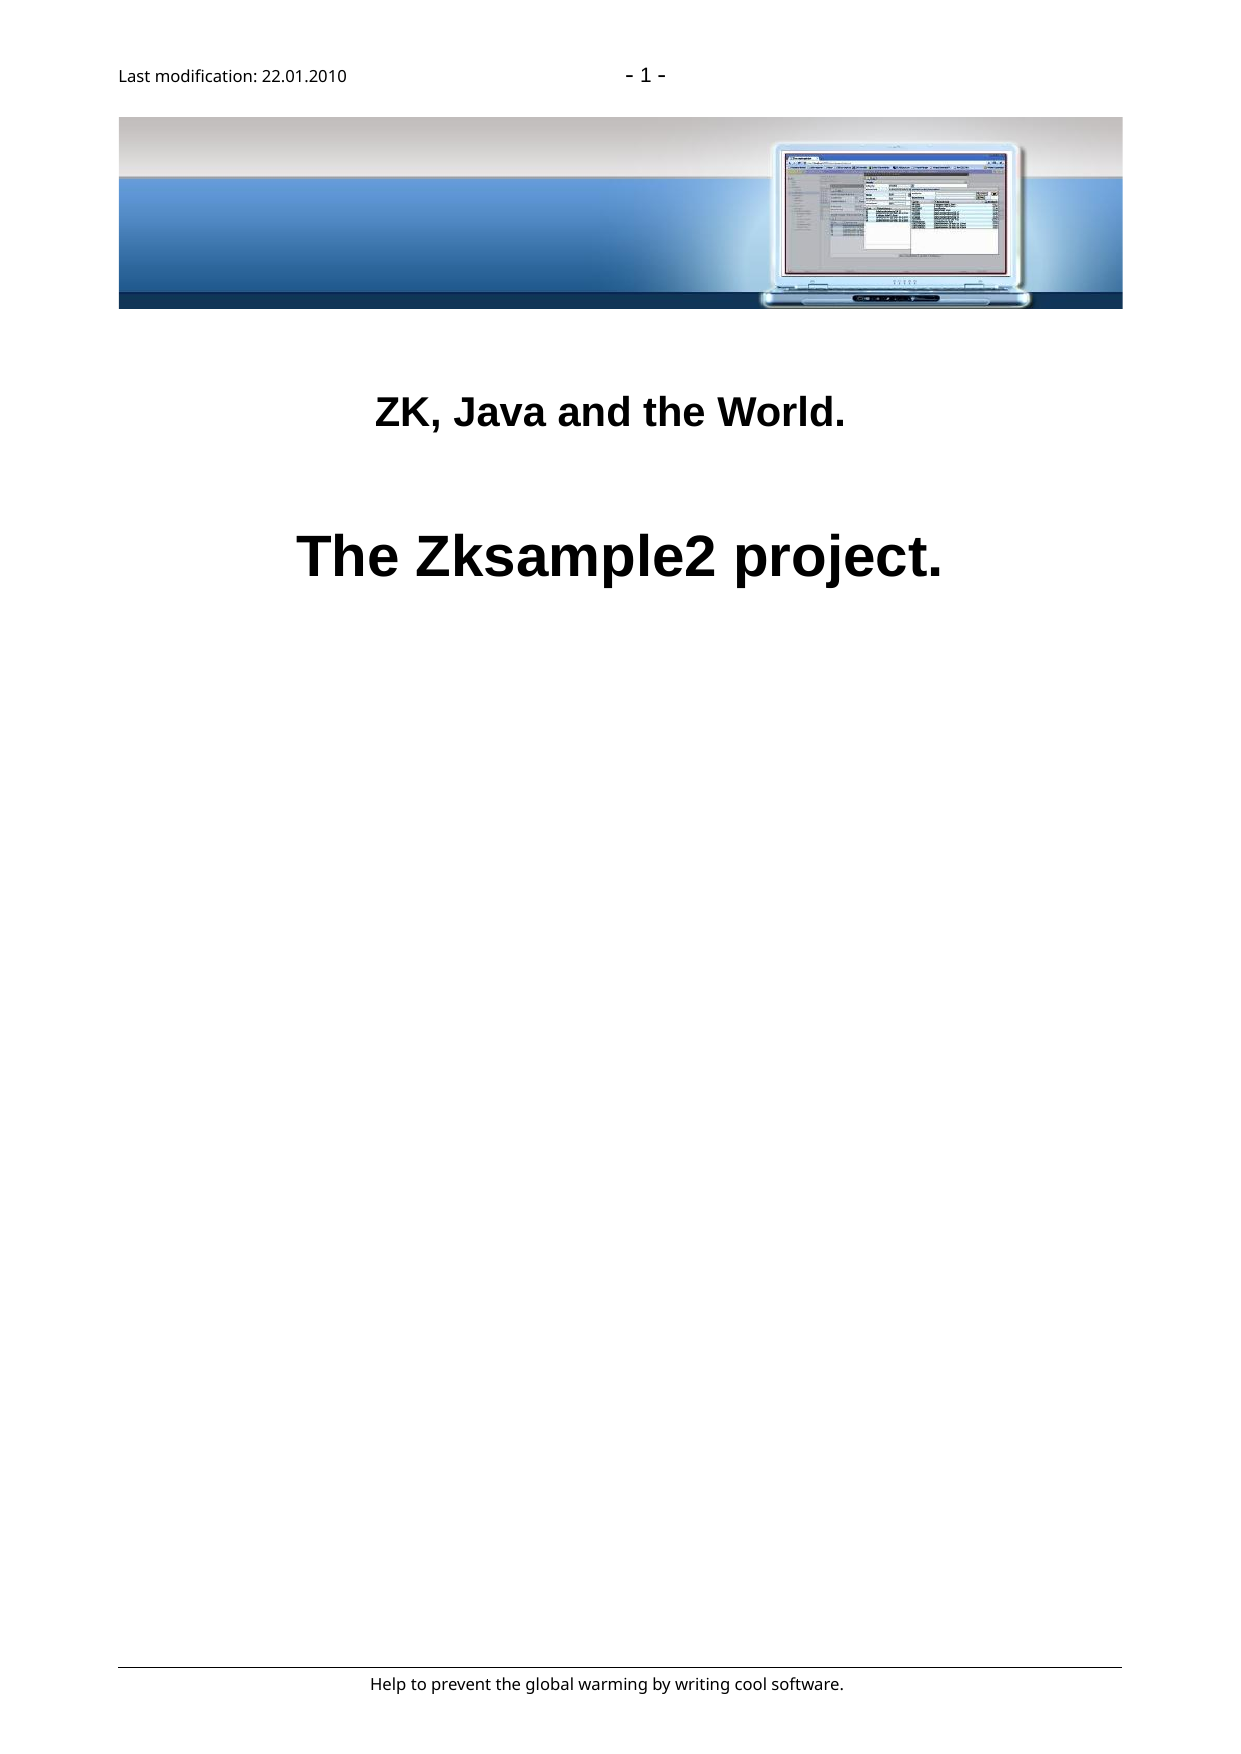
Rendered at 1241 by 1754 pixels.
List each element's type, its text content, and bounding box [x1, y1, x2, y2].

text ZK, Java and the World. [118, 388, 1122, 436]
picture [118, 117, 1123, 309]
text The Zksample2 project. [118, 522, 1122, 589]
